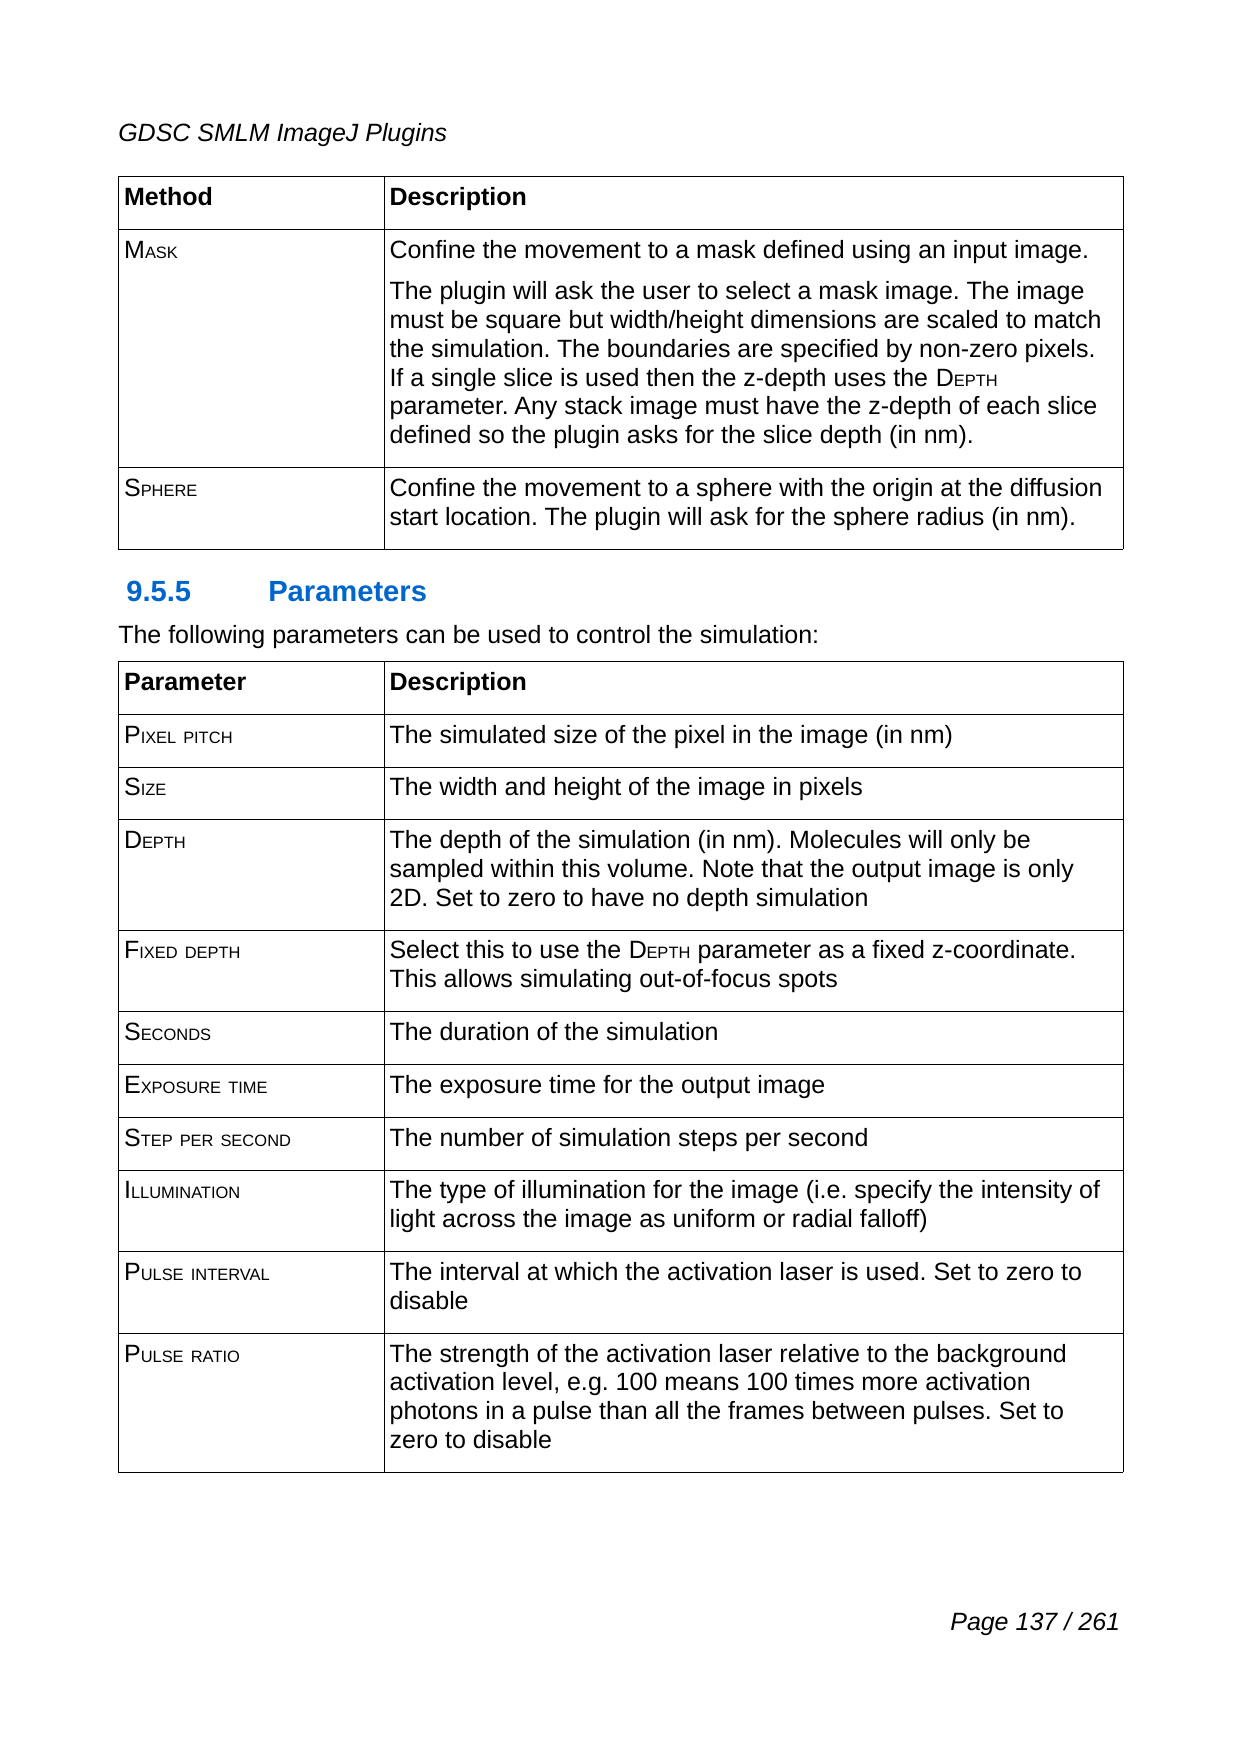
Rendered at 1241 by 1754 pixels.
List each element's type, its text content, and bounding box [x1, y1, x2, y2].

text The following parameters can be used to control the simulation: [118, 620, 1122, 648]
table_cell The exposure time for the output image [385, 1065, 1123, 1117]
table_cell Pixel pitch [119, 715, 384, 767]
table_cell The duration of the simulation [385, 1012, 1123, 1064]
table_cell Seconds [119, 1012, 384, 1064]
table_cell Mask [119, 230, 384, 467]
table_header Method [119, 177, 384, 229]
table_cell The width and height of the image in pixels [385, 768, 1123, 819]
table_cell Depth [119, 820, 384, 930]
table_cell Step per second [119, 1118, 384, 1170]
table_cell Fixed depth [119, 931, 384, 1011]
table_cell Size [119, 768, 384, 819]
table_cell The number of simulation steps per second [385, 1118, 1123, 1170]
table_cell Confine the movement to a sphere with the origin at the diffusion start location. The plugin will ask for the sphere radius (in nm). [385, 468, 1123, 548]
table_cell The depth of the simulation (in nm). Molecules will only be sampled within this volume. Note that the output image is only 2D. Set to zero to have no depth simulation [385, 820, 1123, 930]
table_cell Illumination [119, 1171, 384, 1251]
table_cell Pulse interval [119, 1252, 384, 1333]
subtitle Parameters [118, 574, 1122, 607]
table_cell Pulse ratio [119, 1334, 384, 1472]
table_header Parameter [119, 662, 384, 714]
table_header Description [385, 177, 1123, 229]
table_cell The simulated size of the pixel in the image (in nm) [385, 715, 1123, 767]
table_cell Sphere [119, 468, 384, 548]
table_cell The strength of the activation laser relative to the background activation level, e.g. 100 means 100 times more activation photons in a pulse than all the frames between pulses. Set to zero to disable [385, 1334, 1123, 1472]
table_cell Confine the movement to a mask defined using an input image. The plugin will ask the user to select a mask image. The image must be square but width/height dimensions are scaled to match the simulation. The boundaries are specified by non-zero pixels. If a single slice is used then the z-depth uses the Depth parameter. Any stack image must have the z-depth of each slice defined so the plugin asks for the slice depth (in nm). [385, 230, 1123, 467]
table_cell Select this to use the Depth parameter as a fixed z-coordinate. This allows simulating out-of-focus spots [385, 931, 1123, 1011]
table_header Description [385, 662, 1123, 714]
table_cell Exposure time [119, 1065, 384, 1117]
table_cell The interval at which the activation laser is used. Set to zero to disable [385, 1252, 1123, 1333]
table_cell The type of illumination for the image (i.e. specify the intensity of light across the image as uniform or radial falloff) [385, 1171, 1123, 1251]
